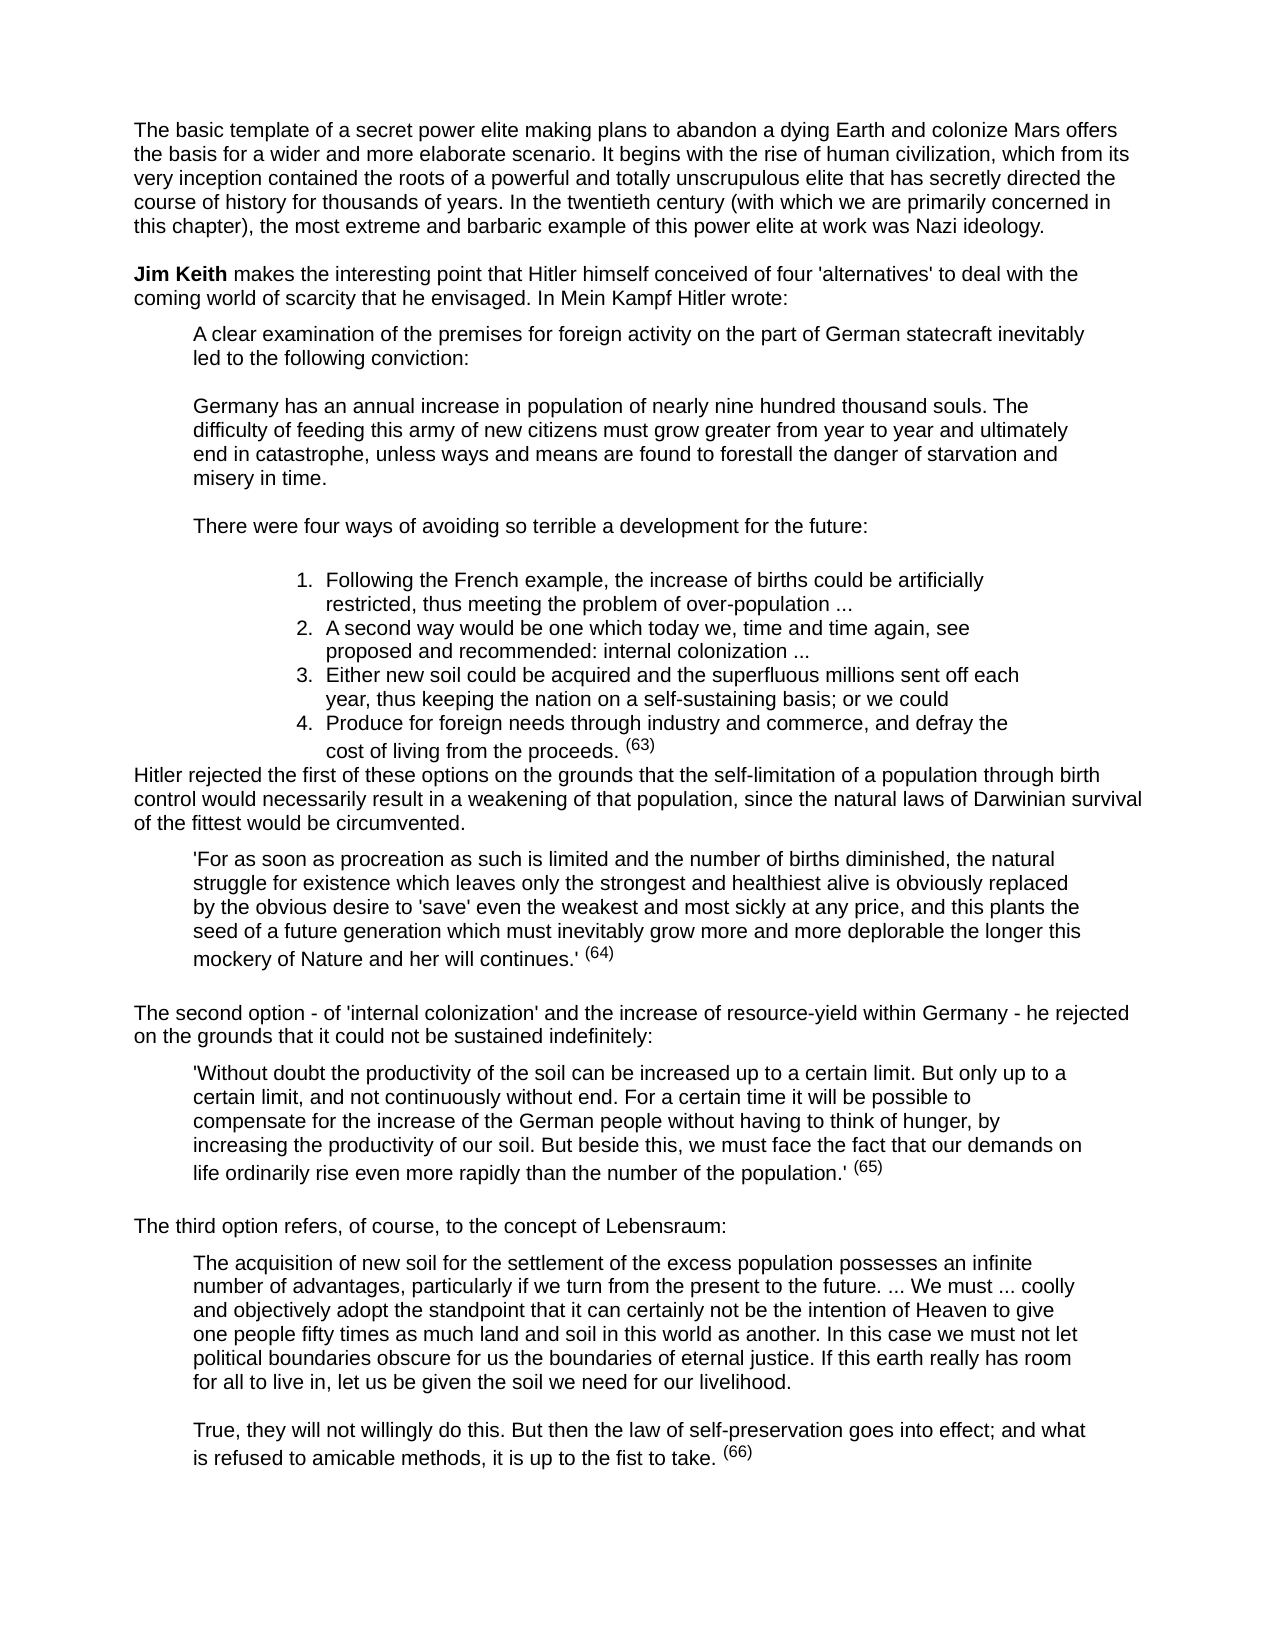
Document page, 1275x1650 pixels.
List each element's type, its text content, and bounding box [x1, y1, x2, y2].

text The acquisition of new soil for the settlement of the excess population possesses an infinite number of advantages, particularly if we turn from the present to the future. ... We must ... coolly and objectively adopt the standpoint that it can certainly not be the intention of Heaven to give one people fifty times as much land and soil in this world as another. In this case we must not let political boundaries obscure for us the boundaries of eternal justice. If this earth really has room for all to live in, let us be given the soil we need for our livelihood. True, they will not willingly do this. But then the law of self-preservation goes into effect; and what is refused to amicable methods, it is up to the fist to take. (66) [193, 1250, 1088, 1470]
text The basic template of a secret power elite making plans to abandon a dying Earth and colonize Mars offers the basis for a wider and more elaborate scenario. It begins with the rise of human civilization, which from its very inception contained the roots of a powerful and totally unscrupulous elite that has secretly directed the course of history for thousands of years. In the twentieth century (with which we are primarily concerned in this chapter), the most extreme and barbaric example of this power elite at work was Nazi ideology. Jim Keith makes the interesting point that Hitler himself conceived of four 'alternatives' to deal with the coming world of scarcity that he envisaged. In Mein Kampf Hitler wrote: [134, 118, 1147, 310]
text 'For as soon as procreation as such is limited and the number of births diminished, the natural struggle for existence which leaves only the strongest and healthiest alive is obviously replaced by the obvious desire to 'save' even the weakest and most sickly at any price, and this plants the seed of a future generation which must inevitably grow more and more deplorable the longer this mockery of Nature and her will continues.' (64) [193, 847, 1088, 971]
text 'Without doubt the productivity of the soil can be increased up to a certain limit. But only up to a certain limit, and not continuously without end. For a certain time it will be possible to compensate for the increase of the German people without having to think of hunger, by increasing the productivity of our soil. But beside this, we must face the fact that our demands on life ordinarily rise even more rapidly than the number of the population.' (65) [193, 1061, 1088, 1184]
list Produce for foreign needs through industry and commerce, and defray the cost of living from the proceeds. (63) [296, 711, 1029, 763]
text A clear examination of the premises for foreign activity on the part of German statecraft inevitably led to the following conviction: Germany has an annual increase in population of nearly nine hundred thousand souls. The difficulty of feeding this army of new citizens must grow greater from year to year and ultimately end in catastrophe, unless ways and means are found to forestall the danger of starvation and misery in time. There were four ways of avoiding so terrible a development for the future: [193, 322, 1088, 538]
text The third option refers, of course, to the concept of Lebensraum: [134, 1214, 1147, 1238]
text The second option - of 'internal colonization' and the increase of resource-yield within Germany - he rejected on the grounds that it could not be sustained indefinitely: [134, 1000, 1147, 1048]
list Either new soil could be acquired and the superfluous millions sent off each year, thus keeping the nation on a self-sustaining basis; or we could [296, 663, 1029, 711]
list A second way would be one which today we, time and time again, see proposed and recommended: internal colonization ... [296, 615, 1029, 663]
list Following the French example, the increase of births could be artificially restricted, thus meeting the problem of over-population ... [296, 567, 1029, 615]
text Hitler rejected the first of these options on the grounds that the self-limitation of a population through birth control would necessarily result in a weakening of that population, since the natural laws of Darwinian survival of the fittest would be circumvented. [134, 763, 1147, 835]
